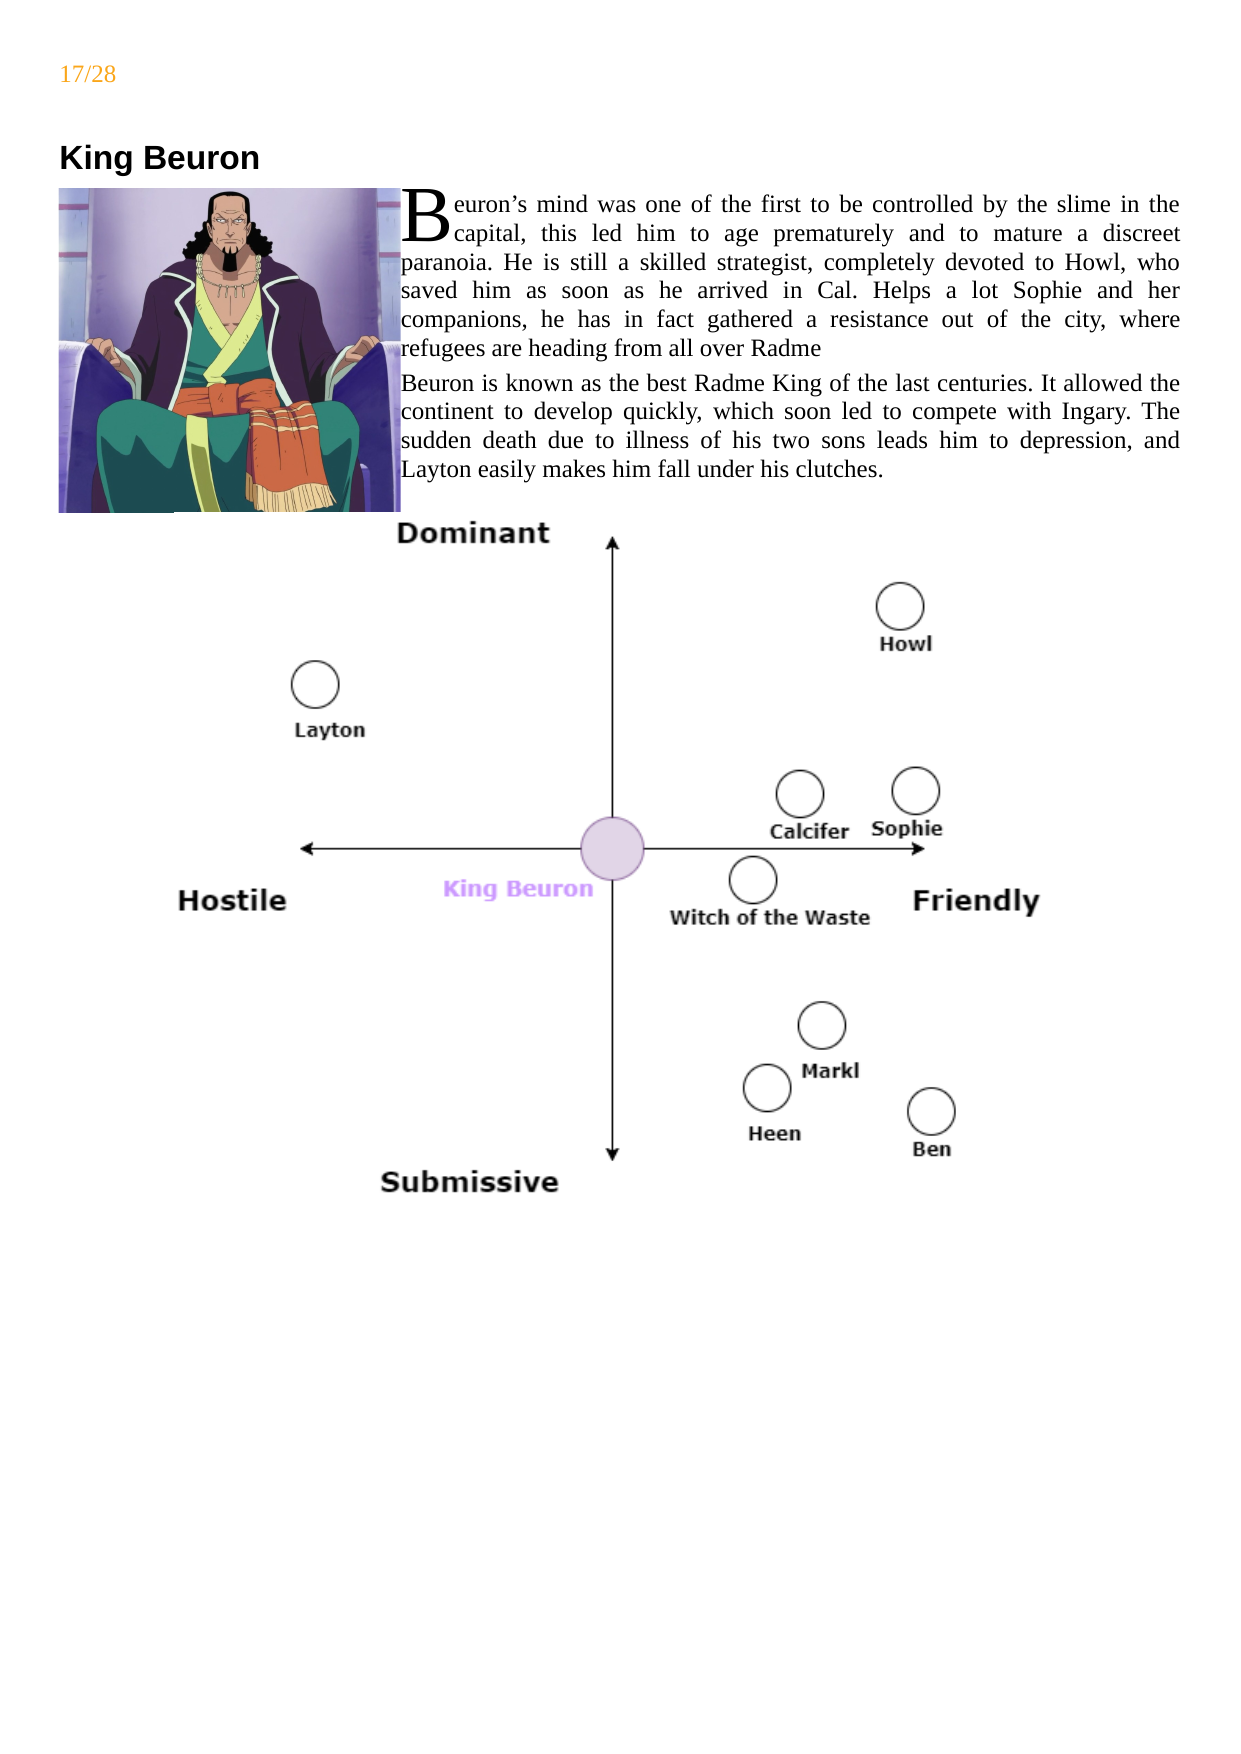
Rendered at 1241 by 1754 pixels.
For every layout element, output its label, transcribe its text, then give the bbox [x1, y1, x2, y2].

subtitle King Beuron [59, 138, 1181, 177]
picture [58, 188, 1067, 1197]
text Beuron is known as the best Radme King of the last centuries. It allowed the continent to develop quickly, which soon led to compete with Ingary. The sudden death due to illness of his two sons leads him to depression, and Layton easily makes him fall under his clutches. [401, 368, 1181, 483]
text Beuron’s mind was one of the first to be controlled by the slime in the capital, this led him to age prematurely and to mature a discreet paranoia. He is still a skilled strategist, completely devoted to Howl, who saved him as soon as he arrived in Cal. Helps a lot Sophie and her companions, he has in fact gathered a resistance out of the city, where refugees are heading from all over Radme [401, 189, 1181, 362]
